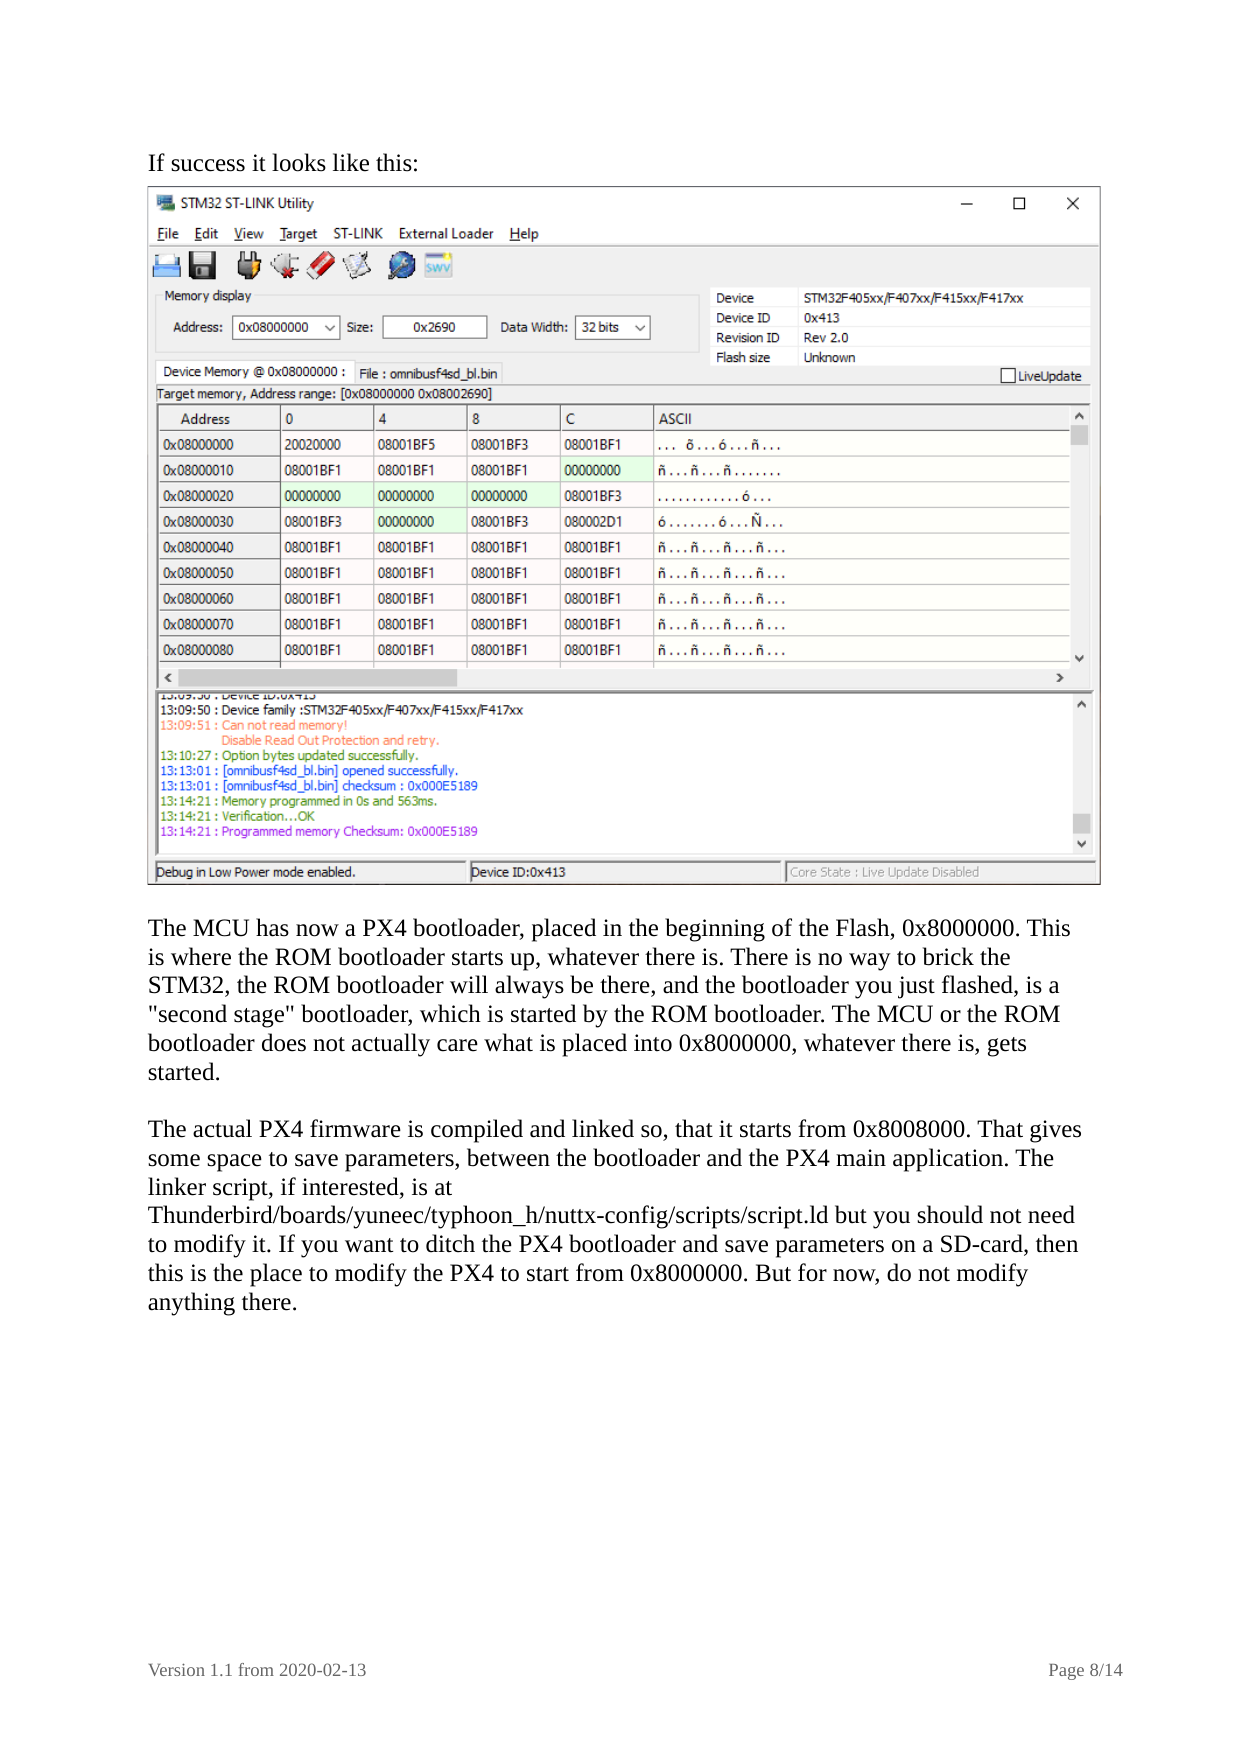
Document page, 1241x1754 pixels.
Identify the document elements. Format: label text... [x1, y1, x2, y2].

text If success it looks like this: [148, 148, 1093, 176]
text The actual PX4 firmware is compiled and linked so, that it starts from 0x8008000. That gives some space to save parameters, between the bootloader and the PX4 main application. The linker script, if interested, is at Thunderbird/boards/yuneec/typhoon_h/nuttx-config/scripts/script.ld but you should not need to modify it. If you want to ditch the PX4 bootloader and save parameters on a SD-card, then this is the place to modify the PX4 to start from 0x8000000. But for now, do not modify anything there. [148, 1114, 1093, 1315]
text The MCU has now a PX4 bootloader, placed in the beginning of the Flash, 0x8000000. This is where the ROM bootloader starts up, whatever there is. There is no way to brick the STM32, the ROM bootloader will always be there, and the bootloader you just flashed, is a "second stage" bootloader, which is started by the ROM bootloader. The MCU or the ROM bootloader does not actually care what is placed into 0x8000000, whatever there is, gets started. [148, 913, 1093, 1085]
picture [147, 186, 1101, 885]
